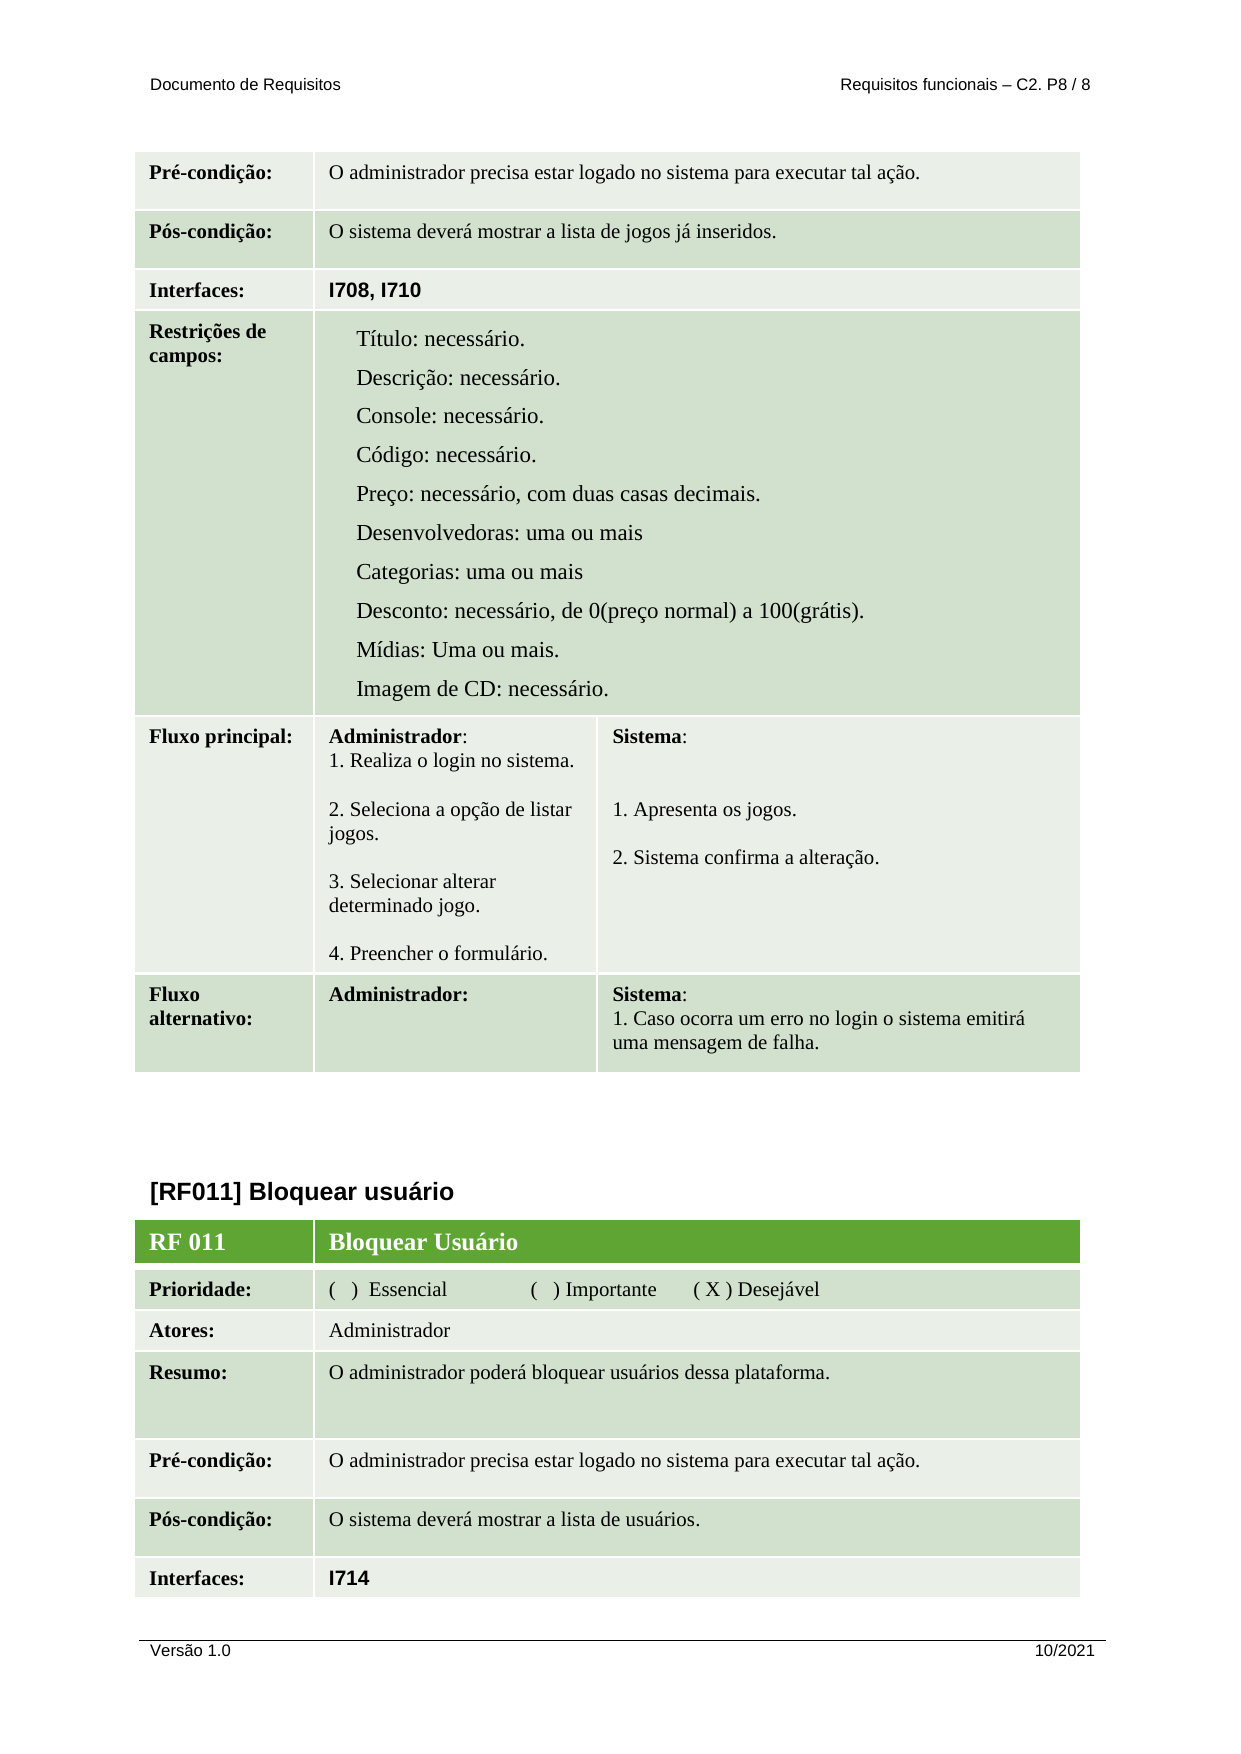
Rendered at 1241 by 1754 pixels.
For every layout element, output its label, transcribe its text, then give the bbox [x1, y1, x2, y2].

table_cell I708, I710 [315, 270, 1080, 309]
table_cell Pré-condição: [135, 1440, 313, 1497]
table_cell I714 [315, 1558, 1080, 1597]
table_cell Fluxo alternativo: [135, 975, 313, 1072]
table_cell Pós-condição: [135, 1499, 313, 1556]
table_cell O administrador precisa estar logado no sistema para executar tal ação. [315, 152, 1080, 209]
table_cell Resumo: [135, 1352, 313, 1438]
table_cell Restrições de campos: [135, 311, 313, 715]
table_cell O administrador poderá bloquear usuários dessa plataforma. [315, 1352, 1080, 1438]
table_cell Pré-condição: [135, 152, 313, 209]
table_cell Interfaces: [135, 1558, 313, 1597]
table_header RF 011 [135, 1220, 313, 1263]
table_cell Título: necessário. Descrição: necessário. Console: necessário. Código: necessário. Preço: necessário, com duas casas decimais. Desenvolvedoras: uma ou mais Categorias: uma ou mais Desconto: necessário, de 0(preço normal) a 100(grátis). Mídias: Uma ou mais. Imagem de CD: necessário. [315, 311, 1080, 715]
table_cell Sistema: 1. Apresenta os jogos. 2. Sistema confirma a alteração. [598, 717, 1080, 972]
table_cell O sistema deverá mostrar a lista de usuários. [315, 1499, 1080, 1556]
table_cell Administrador: [315, 975, 596, 1072]
table_cell Interfaces: [135, 270, 313, 309]
text [RF011] Bloquear usuário [150, 1176, 1090, 1205]
table_cell Pós-condição: [135, 211, 313, 268]
table_cell Prioridade: [135, 1270, 313, 1309]
table_cell Administrador: 1. Realiza o login no sistema. 2. Seleciona a opção de listar jogos. 3. Selecionar alterar determinado jogo. 4. Preencher o formulário. [315, 717, 596, 972]
table_cell Administrador [315, 1311, 1080, 1350]
table_cell Fluxo principal: [135, 717, 313, 972]
table_cell Atores: [135, 1311, 313, 1350]
table_cell O sistema deverá mostrar a lista de jogos já inseridos. [315, 211, 1080, 268]
table_cell Sistema: 1. Caso ocorra um erro no login o sistema emitirá uma mensagem de falha. [598, 975, 1080, 1072]
table_cell ( ) Essencial ( ) Importante ( X ) Desejável [315, 1270, 1080, 1309]
table_cell O administrador precisa estar logado no sistema para executar tal ação. [315, 1440, 1080, 1497]
table_header Bloquear Usuário [315, 1220, 1080, 1263]
